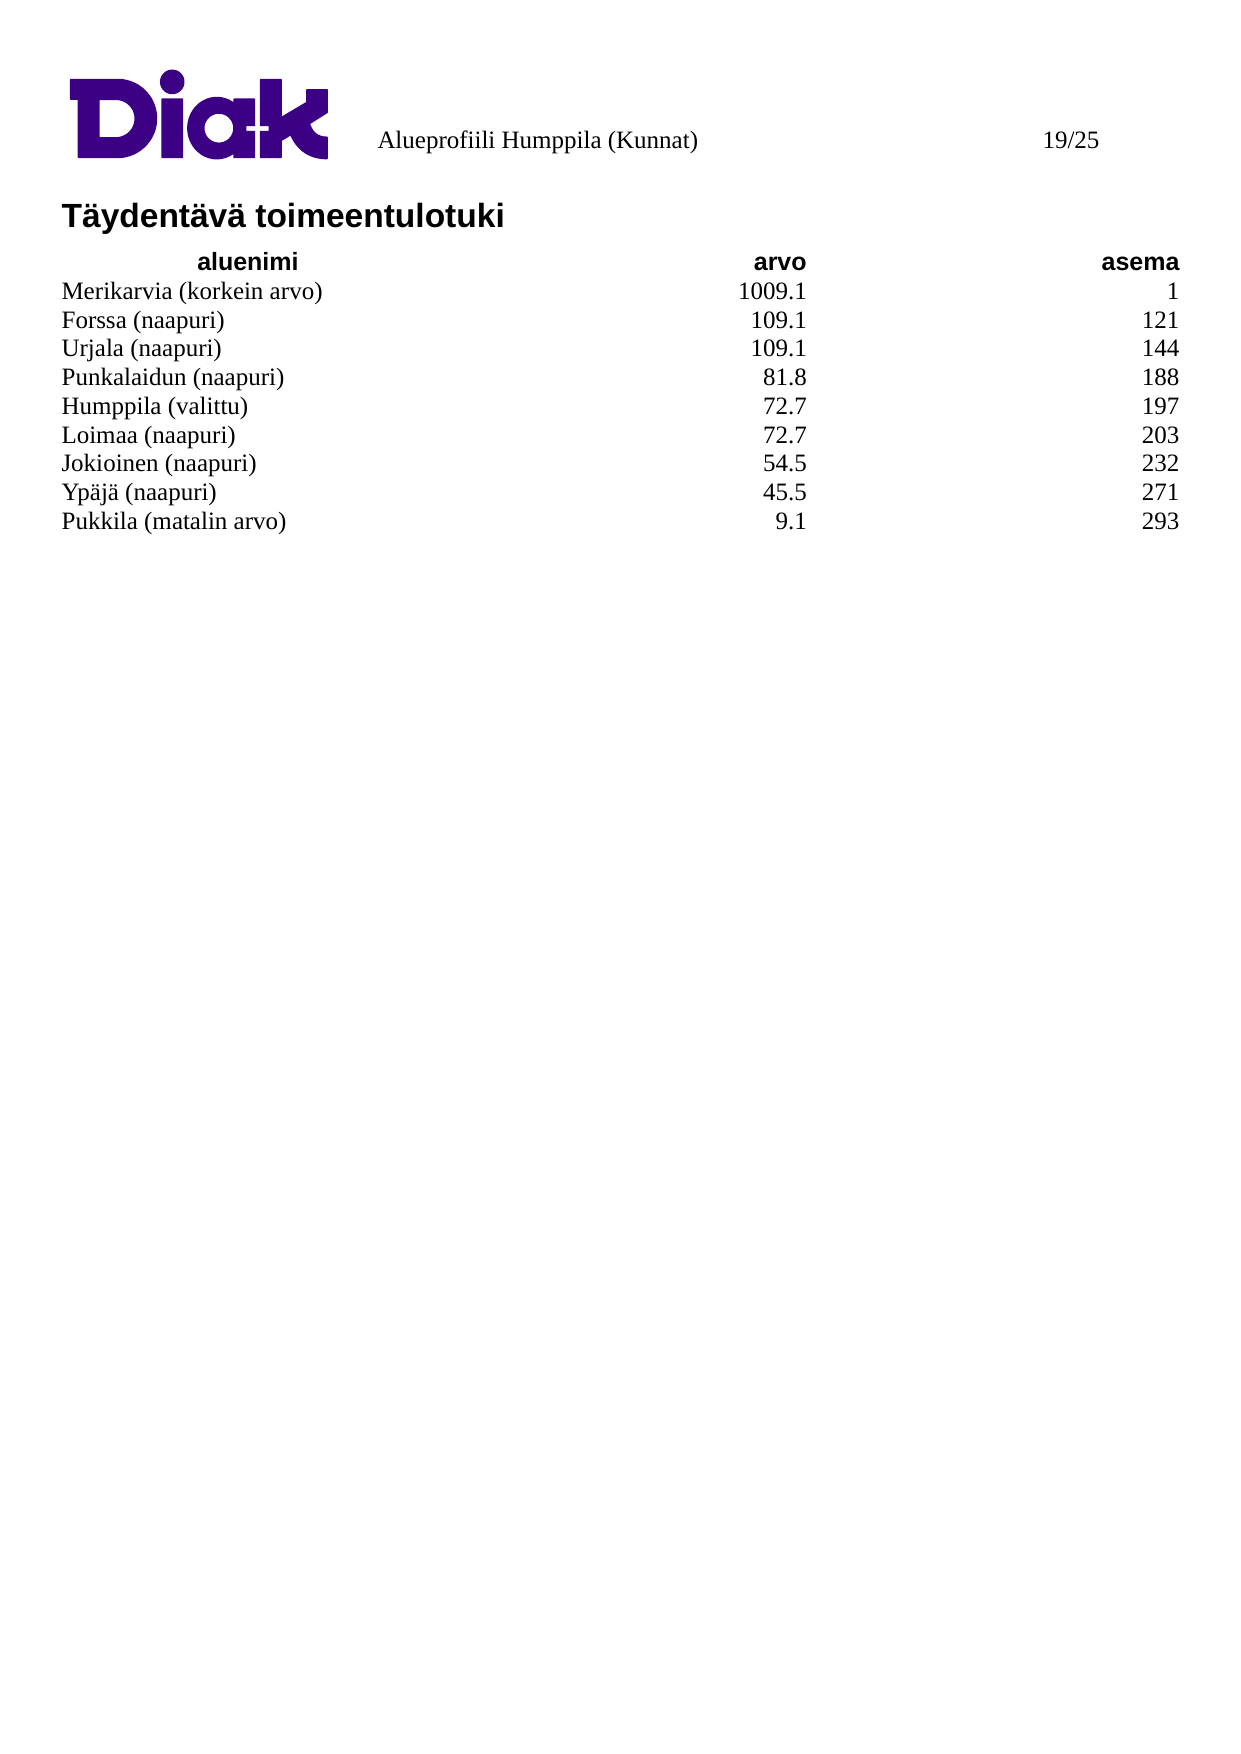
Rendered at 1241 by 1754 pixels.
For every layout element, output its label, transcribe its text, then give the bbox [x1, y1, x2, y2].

table_cell Loimaa (naapuri) [61, 420, 434, 448]
table_cell 54.5 [434, 449, 806, 477]
table_header asema [806, 247, 1179, 276]
table_cell 121 [806, 305, 1179, 333]
table_cell Pukkila (matalin arvo) [61, 506, 434, 535]
table_cell 293 [806, 506, 1179, 535]
table_cell 9.1 [434, 506, 806, 535]
table_cell 271 [806, 477, 1179, 506]
table_cell 72.7 [434, 391, 806, 420]
table_cell Forssa (naapuri) [61, 305, 434, 333]
table_cell 1009.1 [434, 276, 806, 305]
table_cell 1 [806, 276, 1179, 305]
subtitle Täydentävä toimeentulotuki [61, 196, 1179, 235]
table_cell Punkalaidun (naapuri) [61, 362, 434, 391]
table_cell 203 [806, 420, 1179, 448]
table_cell 144 [806, 334, 1179, 362]
table_cell 188 [806, 362, 1179, 391]
table_cell 197 [806, 391, 1179, 420]
table_cell Merikarvia (korkein arvo) [61, 276, 434, 305]
table_cell 232 [806, 449, 1179, 477]
table_cell 45.5 [434, 477, 806, 506]
table_header aluenimi [61, 247, 434, 276]
table_header arvo [434, 247, 806, 276]
table_cell 109.1 [434, 334, 806, 362]
table_cell Urjala (naapuri) [61, 334, 434, 362]
table_cell 109.1 [434, 305, 806, 333]
table_cell Ypäjä (naapuri) [61, 477, 434, 506]
table_cell 72.7 [434, 420, 806, 448]
table_cell Jokioinen (naapuri) [61, 449, 434, 477]
table_cell Humppila (valittu) [61, 391, 434, 420]
table_cell 81.8 [434, 362, 806, 391]
